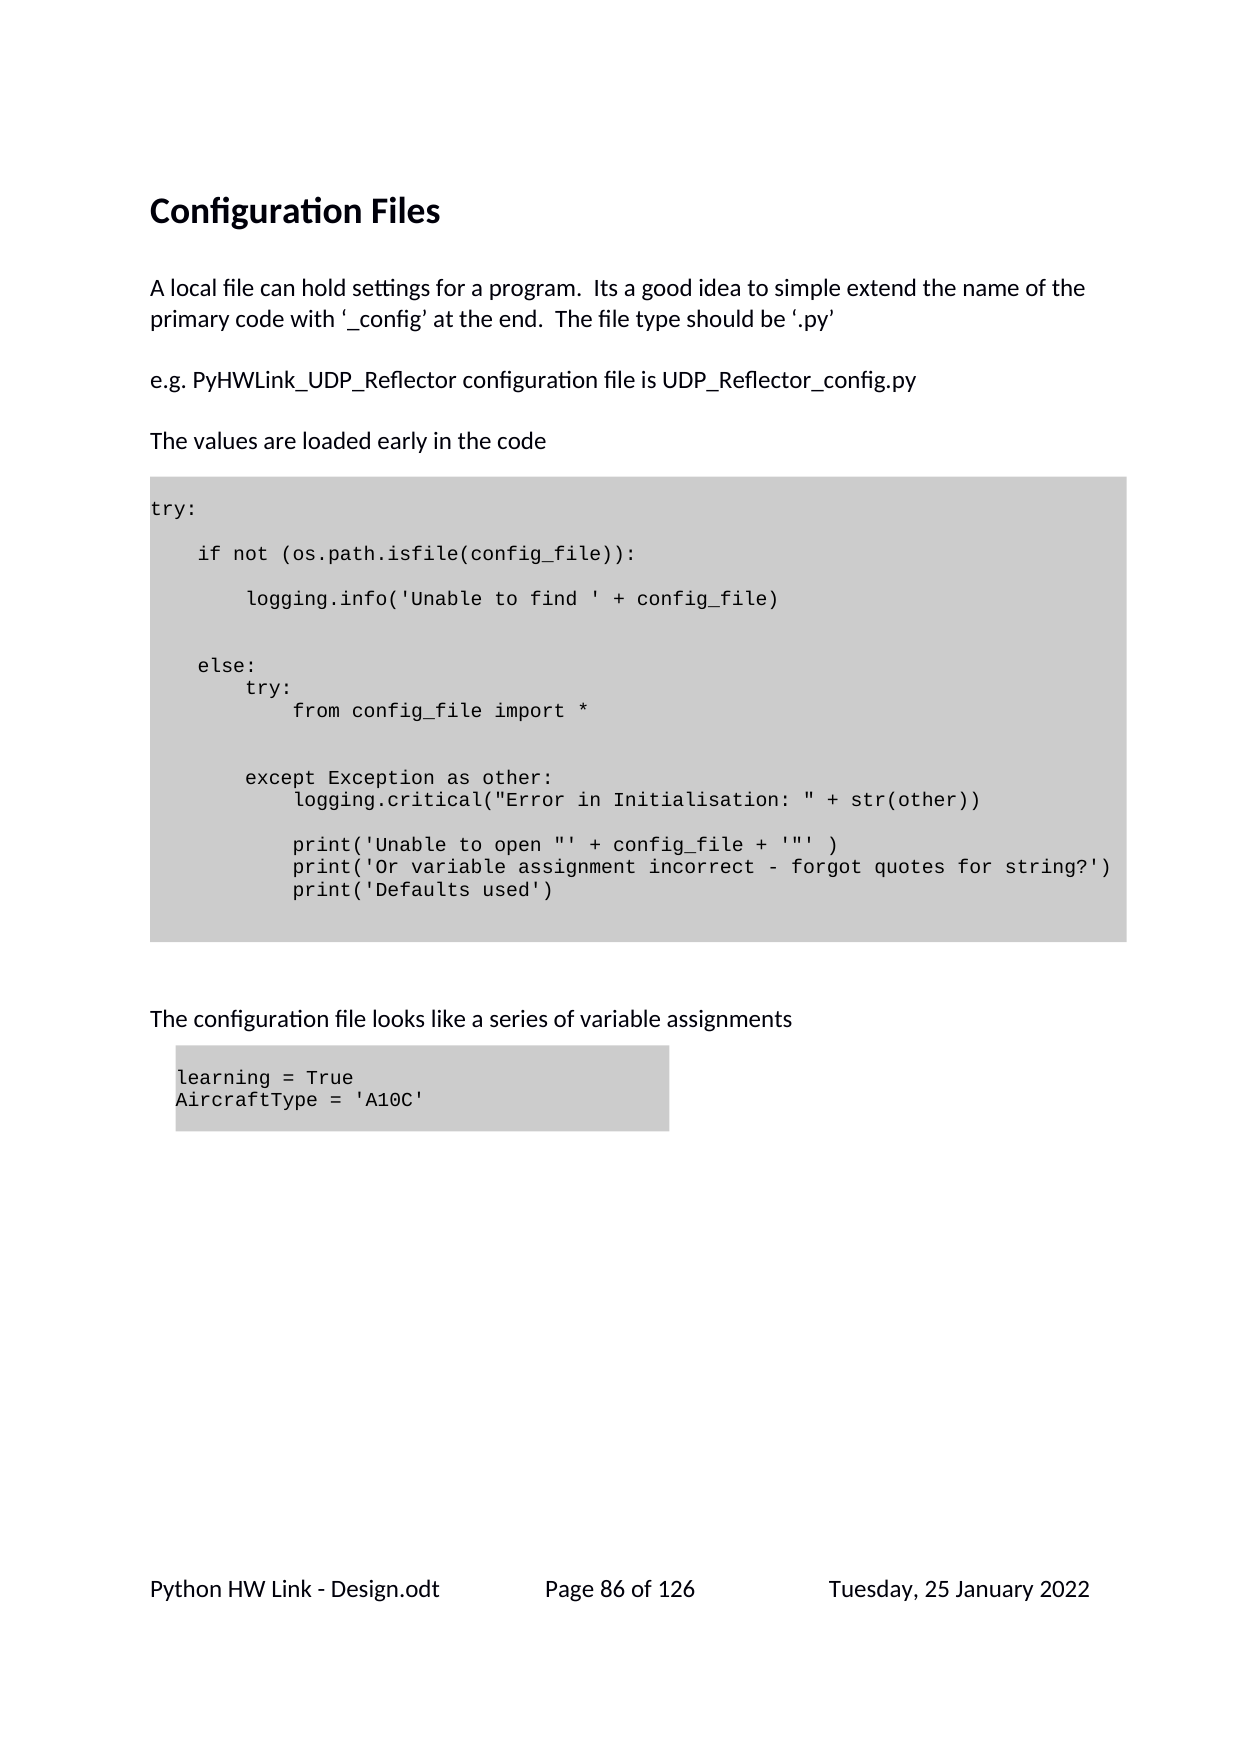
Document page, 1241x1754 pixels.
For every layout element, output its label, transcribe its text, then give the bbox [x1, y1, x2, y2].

text The values are loaded early in the code [150, 425, 1090, 455]
subtitle Configuration Files [150, 187, 1090, 233]
text The configuration file looks like a series of variable assignments [150, 1003, 1090, 1034]
text e.g. PyHWLink_UDP_Reflector configuration file is UDP_Reflector_config.py [150, 364, 1090, 394]
text A local file can hold settings for a program. Its a good idea to simple extend the name of the primary code with ‘_config’ at the end. The file type should be ‘.py’ [150, 272, 1090, 333]
